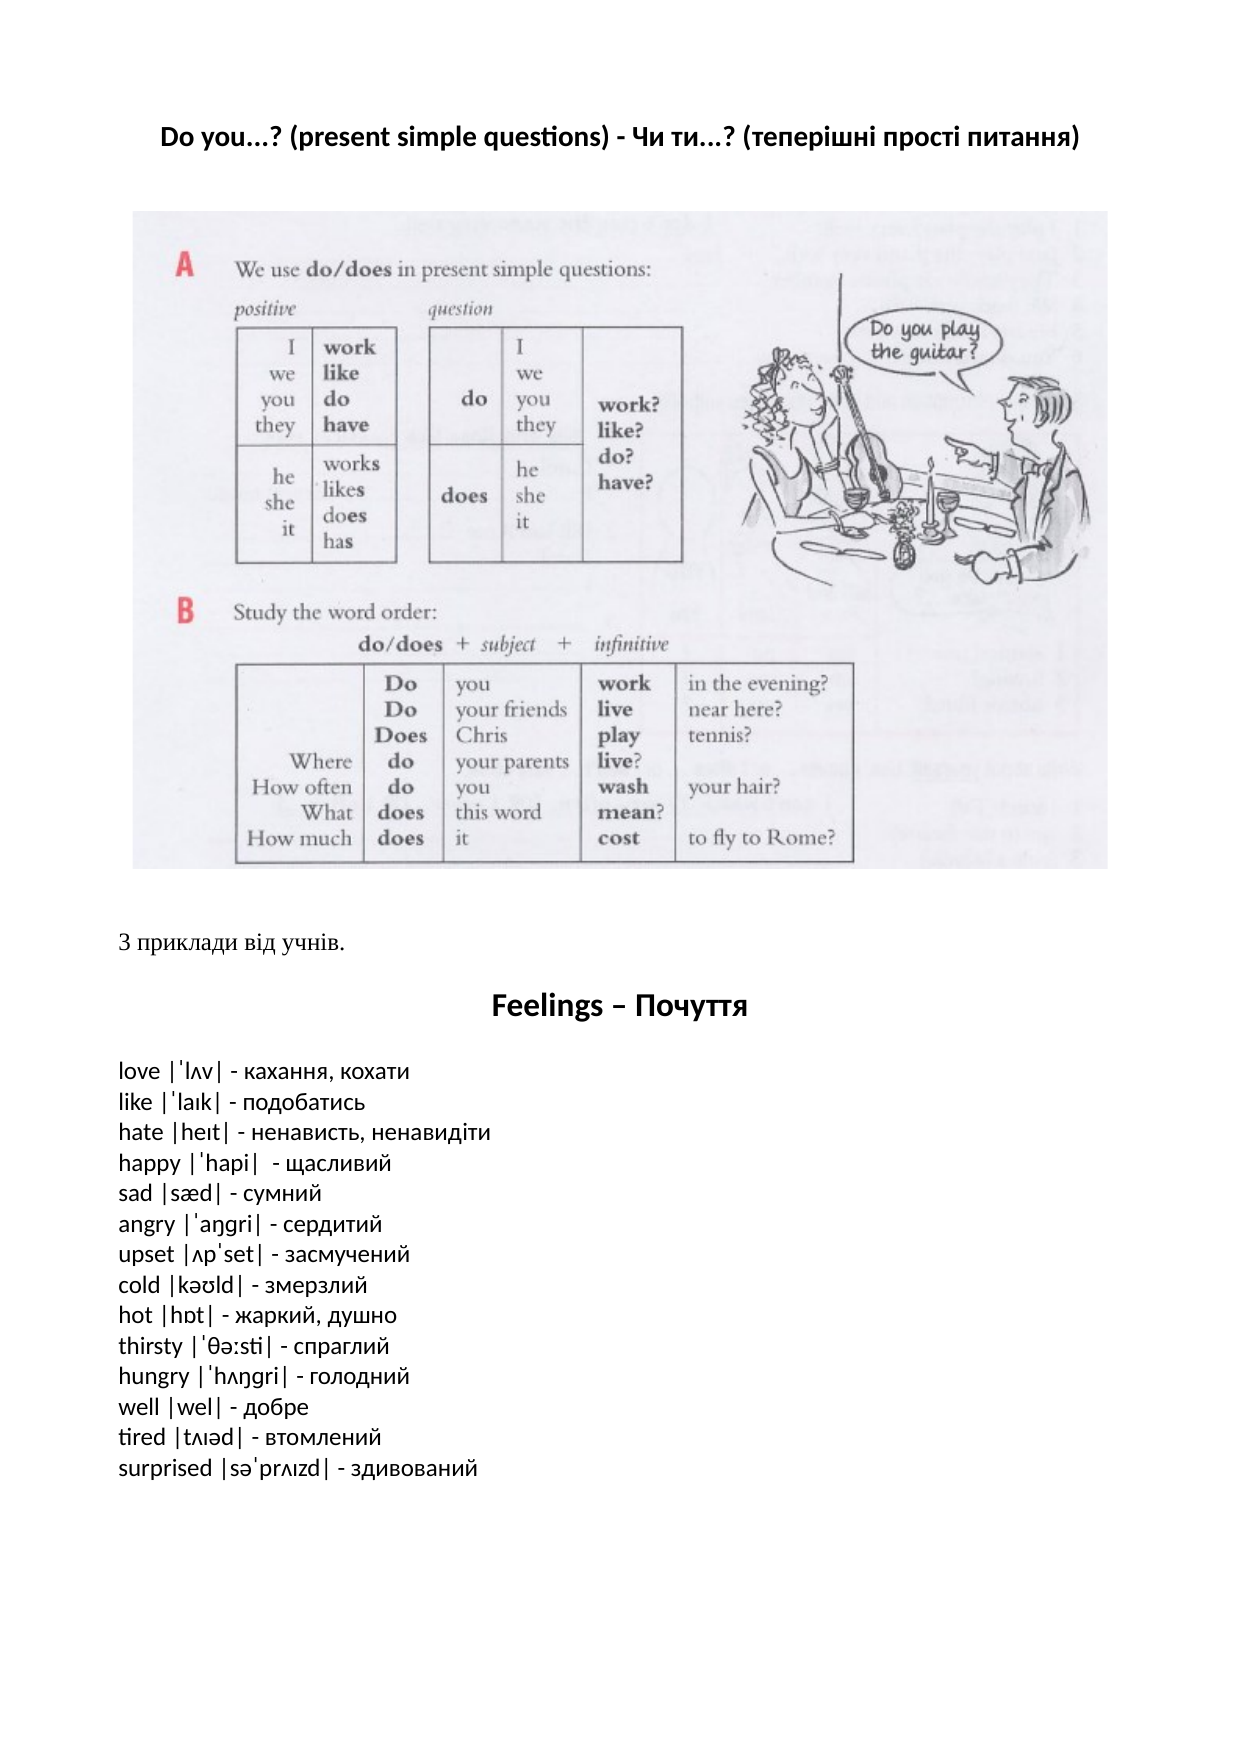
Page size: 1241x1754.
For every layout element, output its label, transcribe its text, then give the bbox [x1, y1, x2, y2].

text cold |kəʊld| - змерзлий [118, 1269, 1122, 1299]
text Feelings – Почуття [118, 984, 1122, 1025]
text hate |heɪt| - ненависть, ненавидіти [118, 1116, 1122, 1147]
text happy |ˈhapi| - щасливий [118, 1147, 1122, 1177]
text like |ˈlaɪk| - подобатись [118, 1086, 1122, 1116]
text well |wel| - добре [118, 1391, 1122, 1422]
text surprised |səˈprʌɪzd| - здивований [118, 1452, 1122, 1483]
text tired |tʌɪəd| - втомлений [118, 1422, 1122, 1452]
picture [132, 211, 1108, 869]
text Do you...? (present simple questions) - Чи ти...? (теперішні прості питання) [118, 118, 1122, 154]
text love |ˈlʌv| - кахання, кохати [118, 1055, 1122, 1086]
text thirsty |ˈθəːsti| - спраглий [118, 1330, 1122, 1361]
text sad |sæd| - сумний [118, 1177, 1122, 1208]
text hungry |ˈhʌŋɡri| - голодний [118, 1361, 1122, 1391]
text upset |ʌpˈset| - засмучений [118, 1238, 1122, 1269]
text hot |hɒt| - жаркий, душно [118, 1299, 1122, 1330]
text angry |ˈaŋɡri| - сердитий [118, 1208, 1122, 1238]
text 3 приклади від учнів. [118, 927, 1122, 955]
